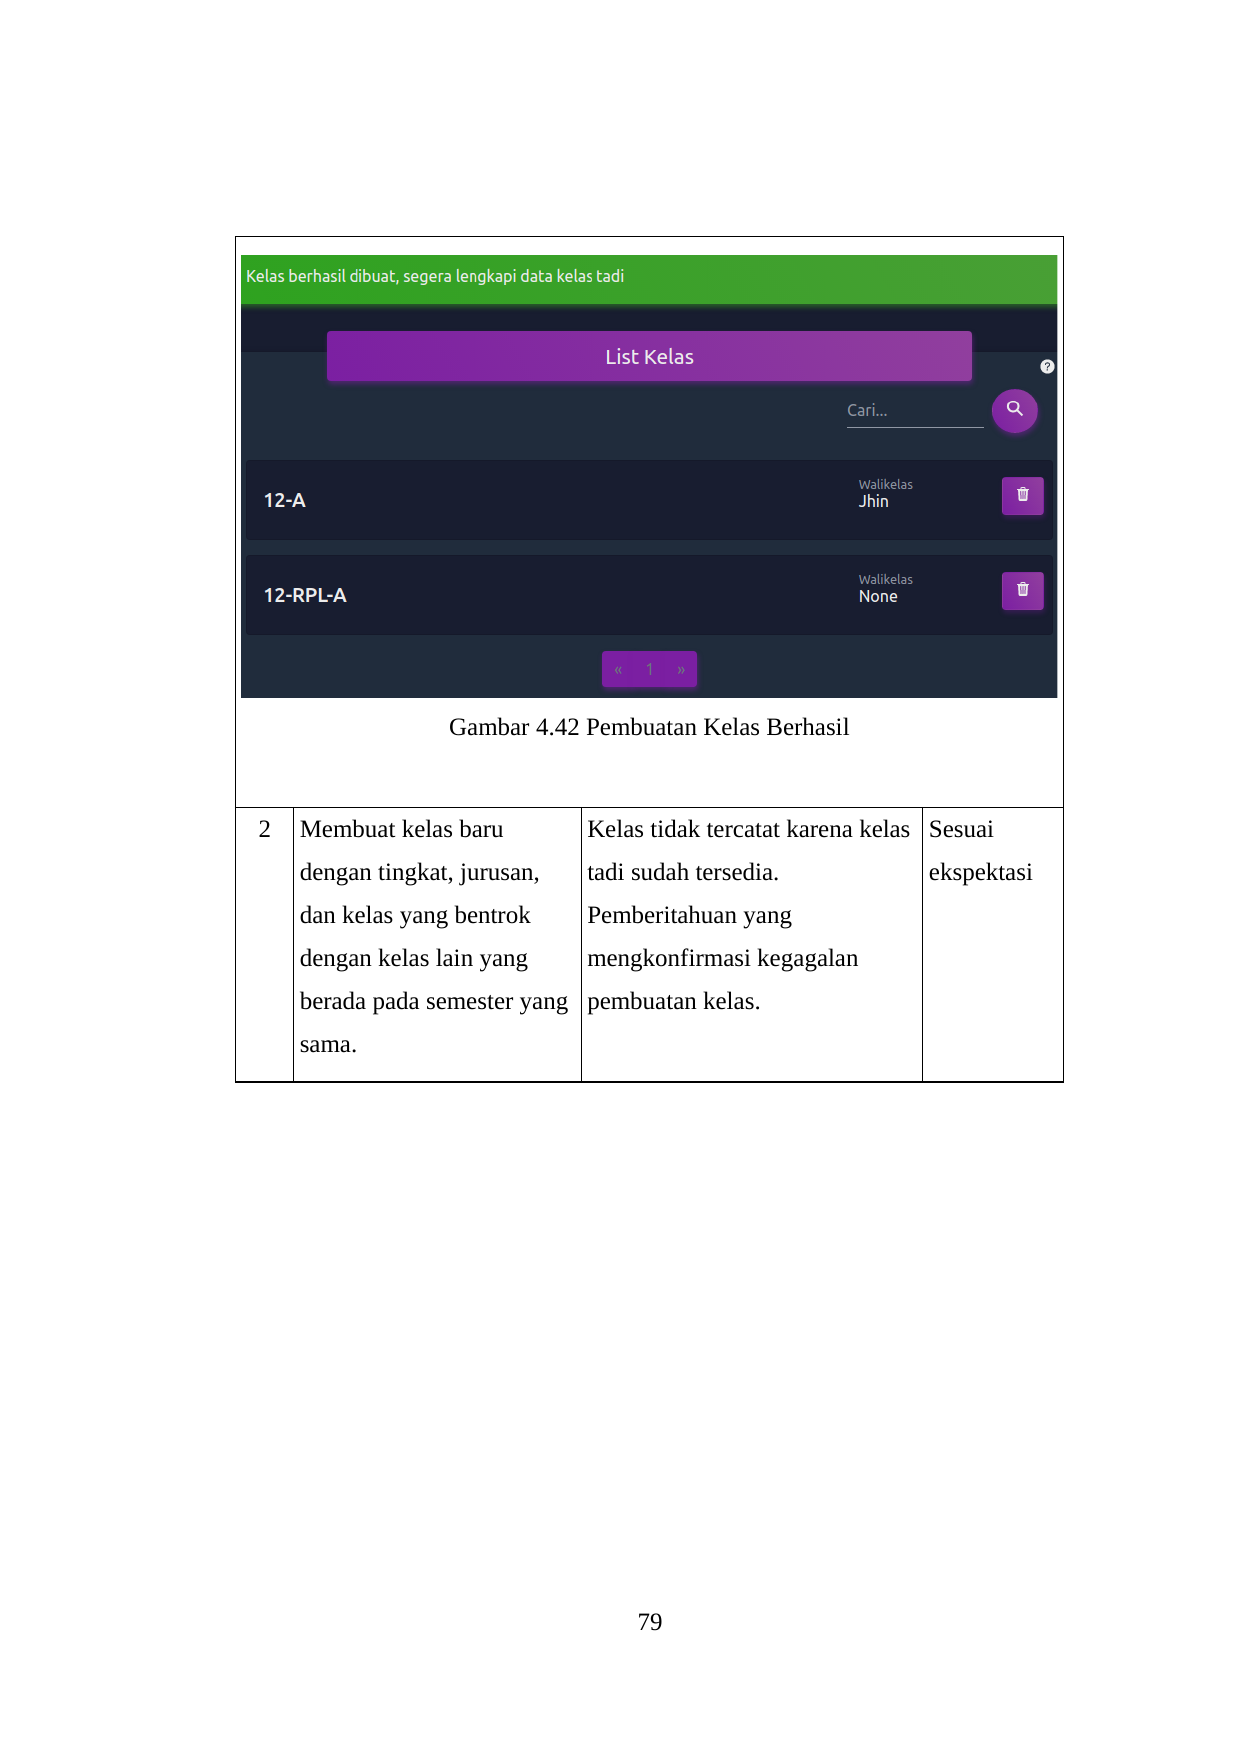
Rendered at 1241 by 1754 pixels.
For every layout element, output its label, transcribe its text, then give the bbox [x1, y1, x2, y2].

table_cell [236, 237, 1063, 807]
table_cell 2 [236, 808, 293, 1081]
table_cell Sesuai ekspektasi [923, 808, 1063, 1081]
picture [241, 255, 1058, 698]
table_cell Membuat kelas baru dengan tingkat, jurusan, dan kelas yang bentrok dengan kelas lain yang berada pada semester yang sama. [294, 808, 581, 1081]
table_cell Kelas tidak tercatat karena kelas tadi sudah tersedia. Pemberitahuan yang mengkonfirmasi kegagalan pembuatan kelas. [582, 808, 922, 1081]
